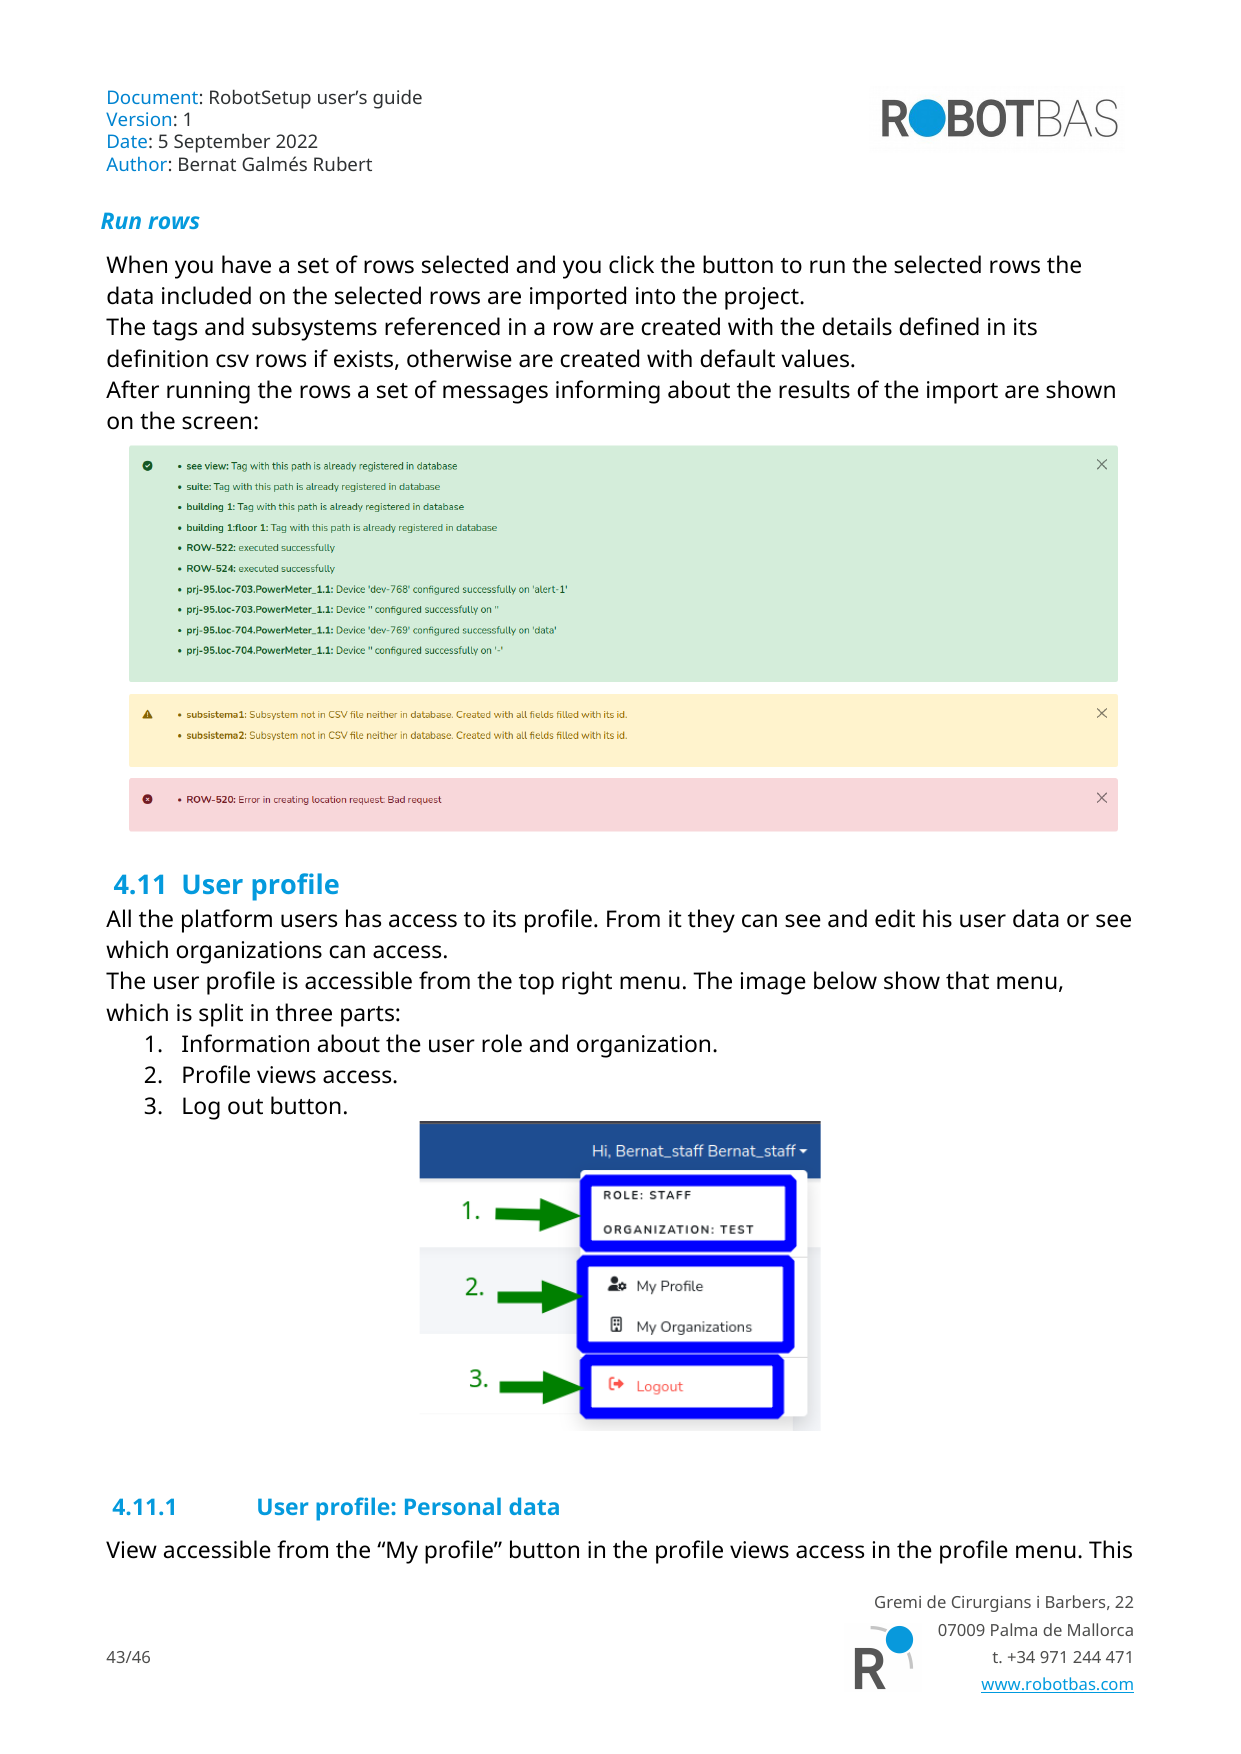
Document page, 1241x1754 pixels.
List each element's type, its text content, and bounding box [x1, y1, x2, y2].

text The tags and subsystems referenced in a row are created with the details defined in its definition csv rows if exists, otherwise are created with default values. [106, 311, 1134, 374]
picture [869, 86, 1125, 153]
text After running the rows a set of messages informing about the results of the import are shown on the screen: [106, 374, 1134, 436]
text View accessible from the “My profile” button in the profile views access in the profile menu. This [106, 1534, 1134, 1566]
text The user profile is accessible from the top right menu. The image below show that menu, which is split in three parts: [106, 965, 1134, 1028]
subtitle User profile: Personal data [106, 1491, 1134, 1522]
list Profile views access. [144, 1059, 1134, 1090]
text All the platform users has access to its profile. From it they can see and edit his user data or see which organizations can access. [106, 903, 1134, 965]
picture [419, 1121, 821, 1431]
subtitle Run rows [100, 205, 1134, 236]
list Information about the user role and organization. [144, 1028, 1134, 1059]
text When you have a set of rows selected and you click the button to run the selected rows the data included on the selected rows are imported into the project. [106, 249, 1134, 311]
list Log out button. [144, 1090, 1134, 1121]
subtitle User profile [106, 837, 1134, 903]
picture [118, 436, 1123, 837]
picture [844, 1623, 923, 1692]
